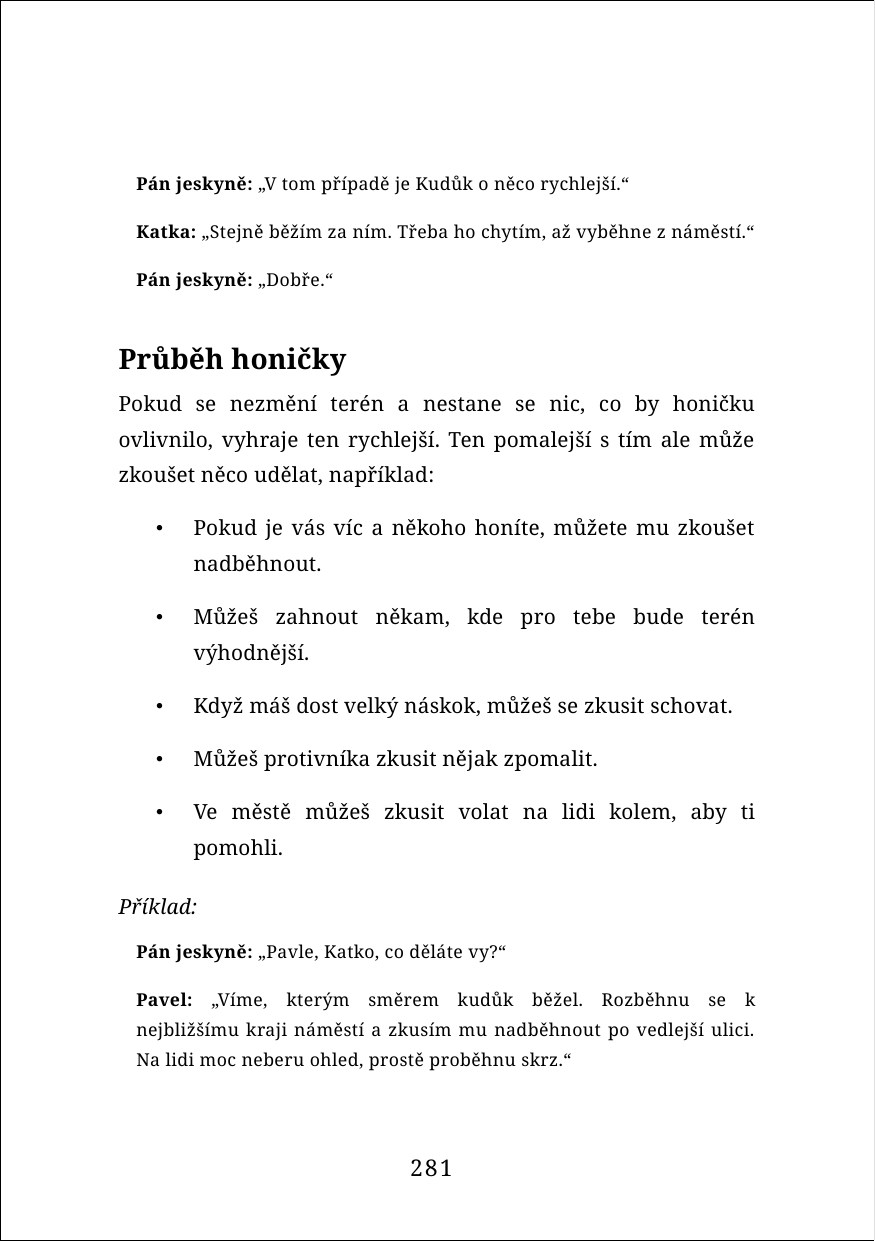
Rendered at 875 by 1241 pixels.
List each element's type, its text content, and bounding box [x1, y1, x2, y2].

list Můžeš zahnout někam, kde pro tebe bude terén výhodnější. [156, 602, 756, 666]
text Pán jeskyně: „Pavle, Katko, co děláte vy?“ [136, 939, 756, 964]
list Pokud je vás víc a někoho honíte, můžete mu zkoušet nadběhnout. [156, 513, 756, 577]
text Pavel: „Víme, kterým směrem kudůk běžel. Rozběhnu se k nejbližšímu kraji náměstí a zkusím mu nadběhnout po vedlejší ulici. Na lidi moc neberu ohled, prostě proběhnu skrz.“ [136, 987, 756, 1072]
list Můžeš protivníka zkusit nějak zpomalit. [156, 744, 756, 773]
text Pokud se nezmění terén a nestane se nic, co by honičku ovlivnilo, vyhraje ten rychlejší. Ten pomalejší s tím ale může zkoušet něco udělat, například: [118, 389, 756, 489]
subtitle Průběh honičky [118, 339, 756, 377]
text Příklad: [118, 892, 756, 921]
text Katka: „Stejně běžím za ním. Třeba ho chytím, až vyběhne z náměstí.“ [136, 220, 756, 244]
list Když máš dost velký náskok, můžeš se zkusit schovat. [156, 691, 756, 719]
list Ve městě můžeš zkusit volat na lidi kolem, aby ti pomohli. [156, 797, 756, 861]
text Pán jeskyně: „Dobře.“ [136, 268, 756, 292]
text Pán jeskyně: „V tom případě je Kudůk o něco rychlejší.“ [136, 172, 756, 196]
